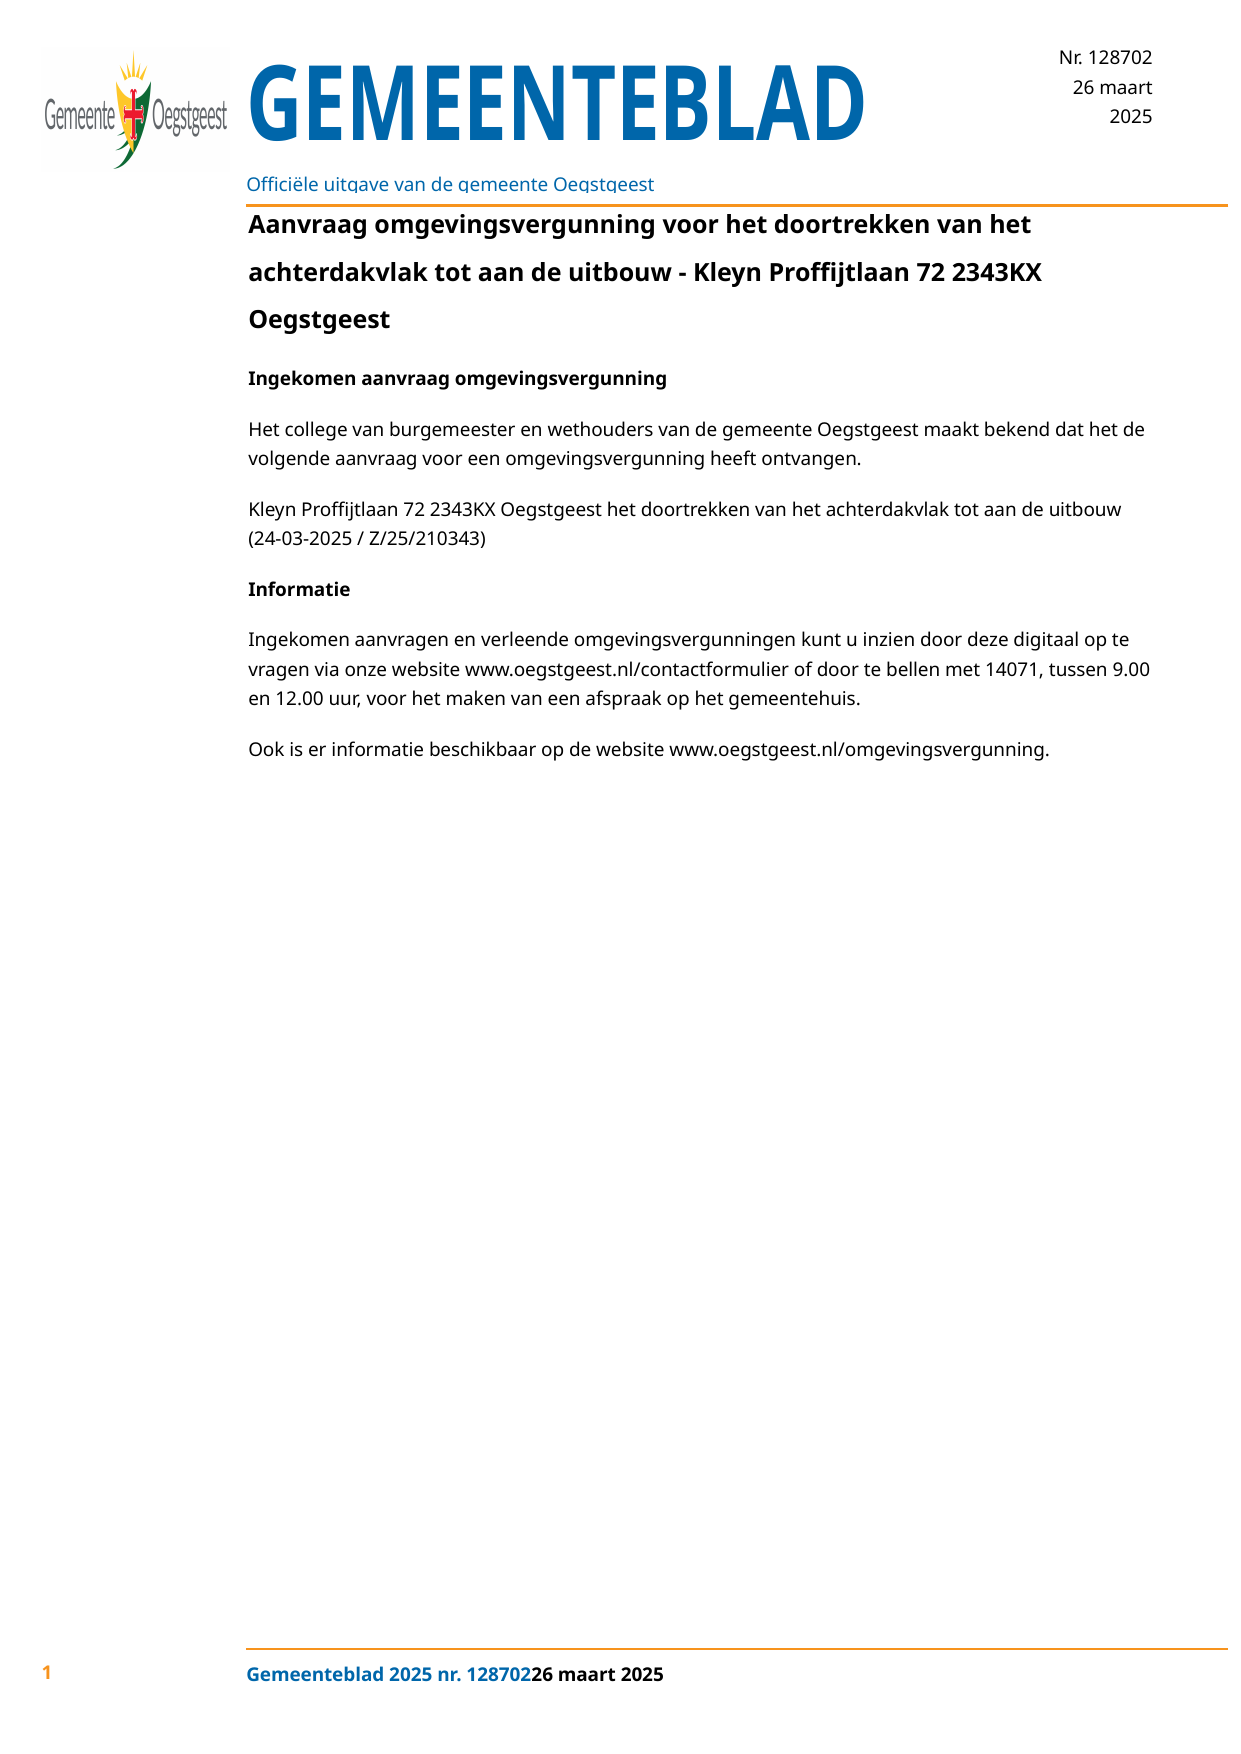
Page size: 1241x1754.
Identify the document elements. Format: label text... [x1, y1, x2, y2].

text Aanvraag omgevingsvergunning voor het doortrekken van het achterdakvlak tot aan de uitbouw - Kleyn Proffijtlaan 72 2343KX Oegstgeest [248, 207, 1152, 336]
text Het college van burgemeester en wethouders van de gemeente Oegstgeest maakt bekend dat het de volgende aanvraag voor een omgevingsvergunning heeft ontvangen. [248, 416, 1152, 471]
picture [41, 47, 231, 172]
text Informatie [248, 576, 1152, 602]
text Ingekomen aanvraag omgevingsvergunning [248, 366, 1152, 391]
text Kleyn Proffijtlaan 72 2343KX Oegstgeest het doortrekken van het achterdakvlak tot aan de uitbouw (24-03-2025 / Z/25/210343) [248, 496, 1152, 551]
text Ook is er informatie beschikbaar op de website www.oegstgeest.nl/omgevingsvergunning. [248, 736, 1152, 762]
text Ingekomen aanvragen en verleende omgevingsvergunningen kunt u inzien door deze digitaal op te vragen via onze website www.oegstgeest.nl/contactformulier of door te bellen met 14071, tussen 9.00 en 12.00 uur, voor het maken van een afspraak op het gemeentehuis. [248, 626, 1152, 711]
